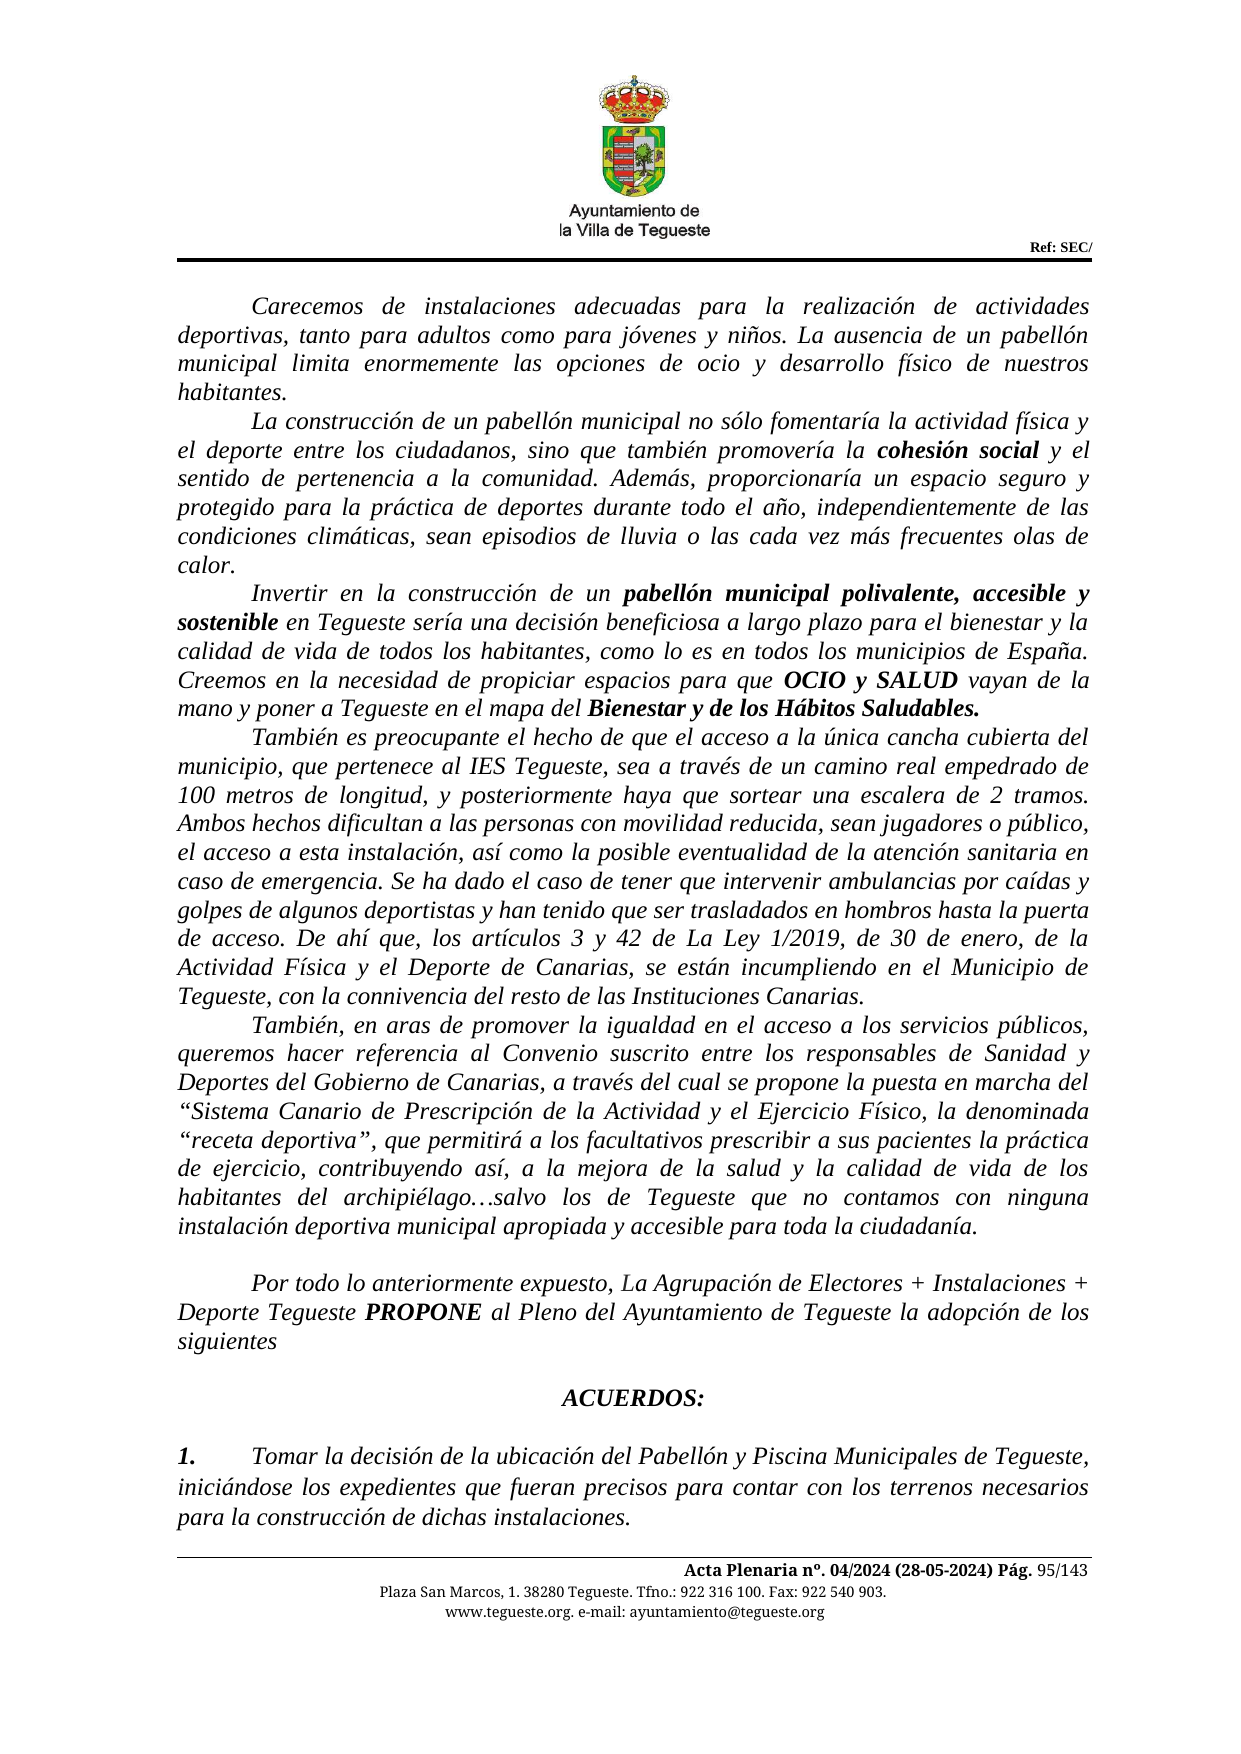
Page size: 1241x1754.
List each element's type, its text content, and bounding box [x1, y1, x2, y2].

text Invertir en la construcción de un pabellón municipal polivalente, accesible y sostenible en Tegueste sería una decisión beneficiosa a largo plazo para el bienestar y la calidad de vida de todos los habitantes, como lo es en todos los municipios de España. Creemos en la necesidad de propiciar espacios para que OCIO y SALUD vayan de la mano y poner a Tegueste en el mapa del Bienestar y de los Hábitos Saludables. [177, 578, 1092, 722]
list Tomar la decisión de la ubicación del Pabellón y Piscina Municipales de Tegueste, iniciándose los expedientes que fueran precisos para contar con los terrenos necesarios para la construcción de dichas instalaciones. [177, 1441, 1092, 1531]
text Por todo lo anteriormente expuesto, La Agrupación de Electores + Instalaciones + Deporte Tegueste PROPONE al Pleno del Ayuntamiento de Tegueste la adopción de los siguientes [177, 1268, 1092, 1355]
text Carecemos de instalaciones adecuadas para la realización de actividades deportivas, tanto para adultos como para jóvenes y niños. La ausencia de un pabellón municipal limita enormemente las opciones de ocio y desarrollo físico de nuestros habitantes. [177, 291, 1092, 406]
text La construcción de un pabellón municipal no sólo fomentaría la actividad física y el deporte entre los ciudadanos, sino que también promovería la cohesión social y el sentido de pertenencia a la comunidad. Además, proporcionaría un espacio seguro y protegido para la práctica de deportes durante todo el año, independientemente de las condiciones climáticas, sean episodios de lluvia o las cada vez más frecuentes olas de calor. [177, 406, 1092, 578]
text También es preocupante el hecho de que el acceso a la única cancha cubierta del municipio, que pertenece al IES Tegueste, sea a través de un camino real empedrado de 100 metros de longitud, y posteriormente haya que sortear una escalera de 2 tramos. Ambos hechos dificultan a las personas con movilidad reducida, sean jugadores o público, el acceso a esta instalación, así como la posible eventualidad de la atención sanitaria en caso de emergencia. Se ha dado el caso de tener que intervenir ambulancias por caídas y golpes de algunos deportistas y han tenido que ser trasladados en hombros hasta la puerta de acceso. De ahí que, los artículos 3 y 42 de La Ley 1/2019, de 30 de enero, de la Actividad Física y el Deporte de Canarias, se están incumpliendo en el Municipio de Tegueste, con la connivencia del resto de las Instituciones Canarias. [177, 722, 1092, 1010]
text ACUERDOS: [177, 1383, 1092, 1412]
text También, en aras de promover la igualdad en el acceso a los servicios públicos, queremos hacer referencia al Convenio suscrito entre los responsables de Sanidad y Deportes del Gobierno de Canarias, a través del cual se propone la puesta en marcha del “Sistema Canario de Prescripción de la Actividad y el Ejercicio Físico, la denominada “receta deportiva”, que permitirá a los facultativos prescribir a sus pacientes la práctica de ejercicio, contribuyendo así, a la mejora de la salud y la calidad de vida de los habitantes del archipiélago…salvo los de Tegueste que no contamos con ninguna instalación deportiva municipal apropiada y accesible para toda la ciudadanía. [177, 1010, 1092, 1240]
